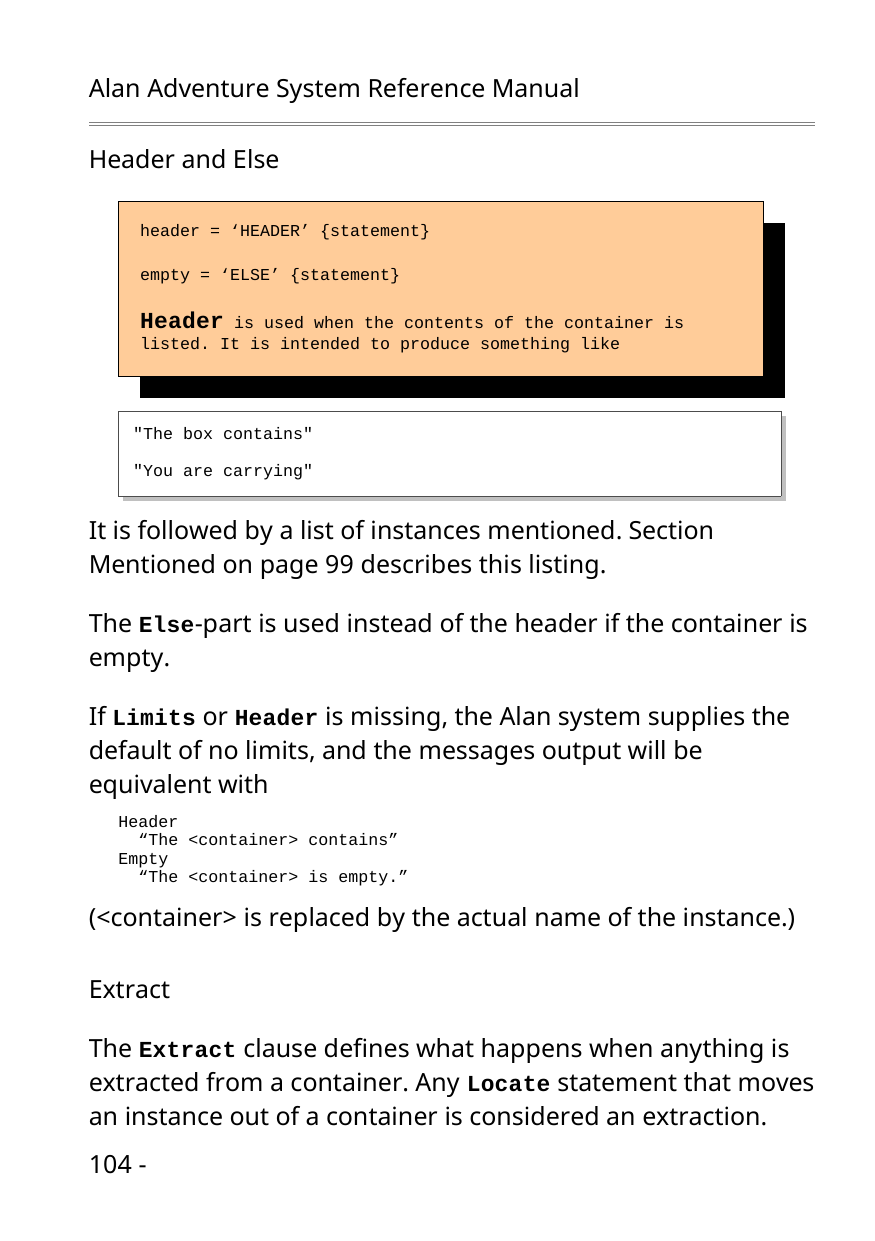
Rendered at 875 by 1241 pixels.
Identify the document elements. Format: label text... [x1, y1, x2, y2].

subtitle Header and Else [88, 142, 815, 176]
text “The <container> contains” [118, 832, 815, 851]
text It is followed by a list of instances mentioned. Section Mentioned on page 79 describes this listing. [88, 513, 815, 581]
text “The <container> is empty.” [118, 869, 815, 888]
text The Else-part is used instead of the header if the container is empty. [88, 606, 815, 674]
text empty = ‘ELSE’ {statement} [119, 244, 763, 285]
text Header [118, 813, 815, 832]
text Empty [118, 851, 815, 869]
text (<container> is replaced by the actual name of the instance.) [88, 900, 815, 934]
text "The box contains" [119, 412, 781, 444]
text "You are carrying" [119, 448, 781, 496]
text The Extract clause defines what happens when anything is extracted from a container. Any Locate statement that moves an instance out of a container is considered an extraction. [88, 1031, 815, 1132]
text header = ‘HEADER’ {statement} [119, 202, 763, 241]
text Header is used when the contents of the container is listed. It is intended to produce something like [119, 288, 763, 376]
subtitle Extract [88, 972, 815, 1006]
text If Limits or Header is missing, the Alan system supplies the default of no limits, and the messages output will be equivalent with [88, 699, 815, 801]
